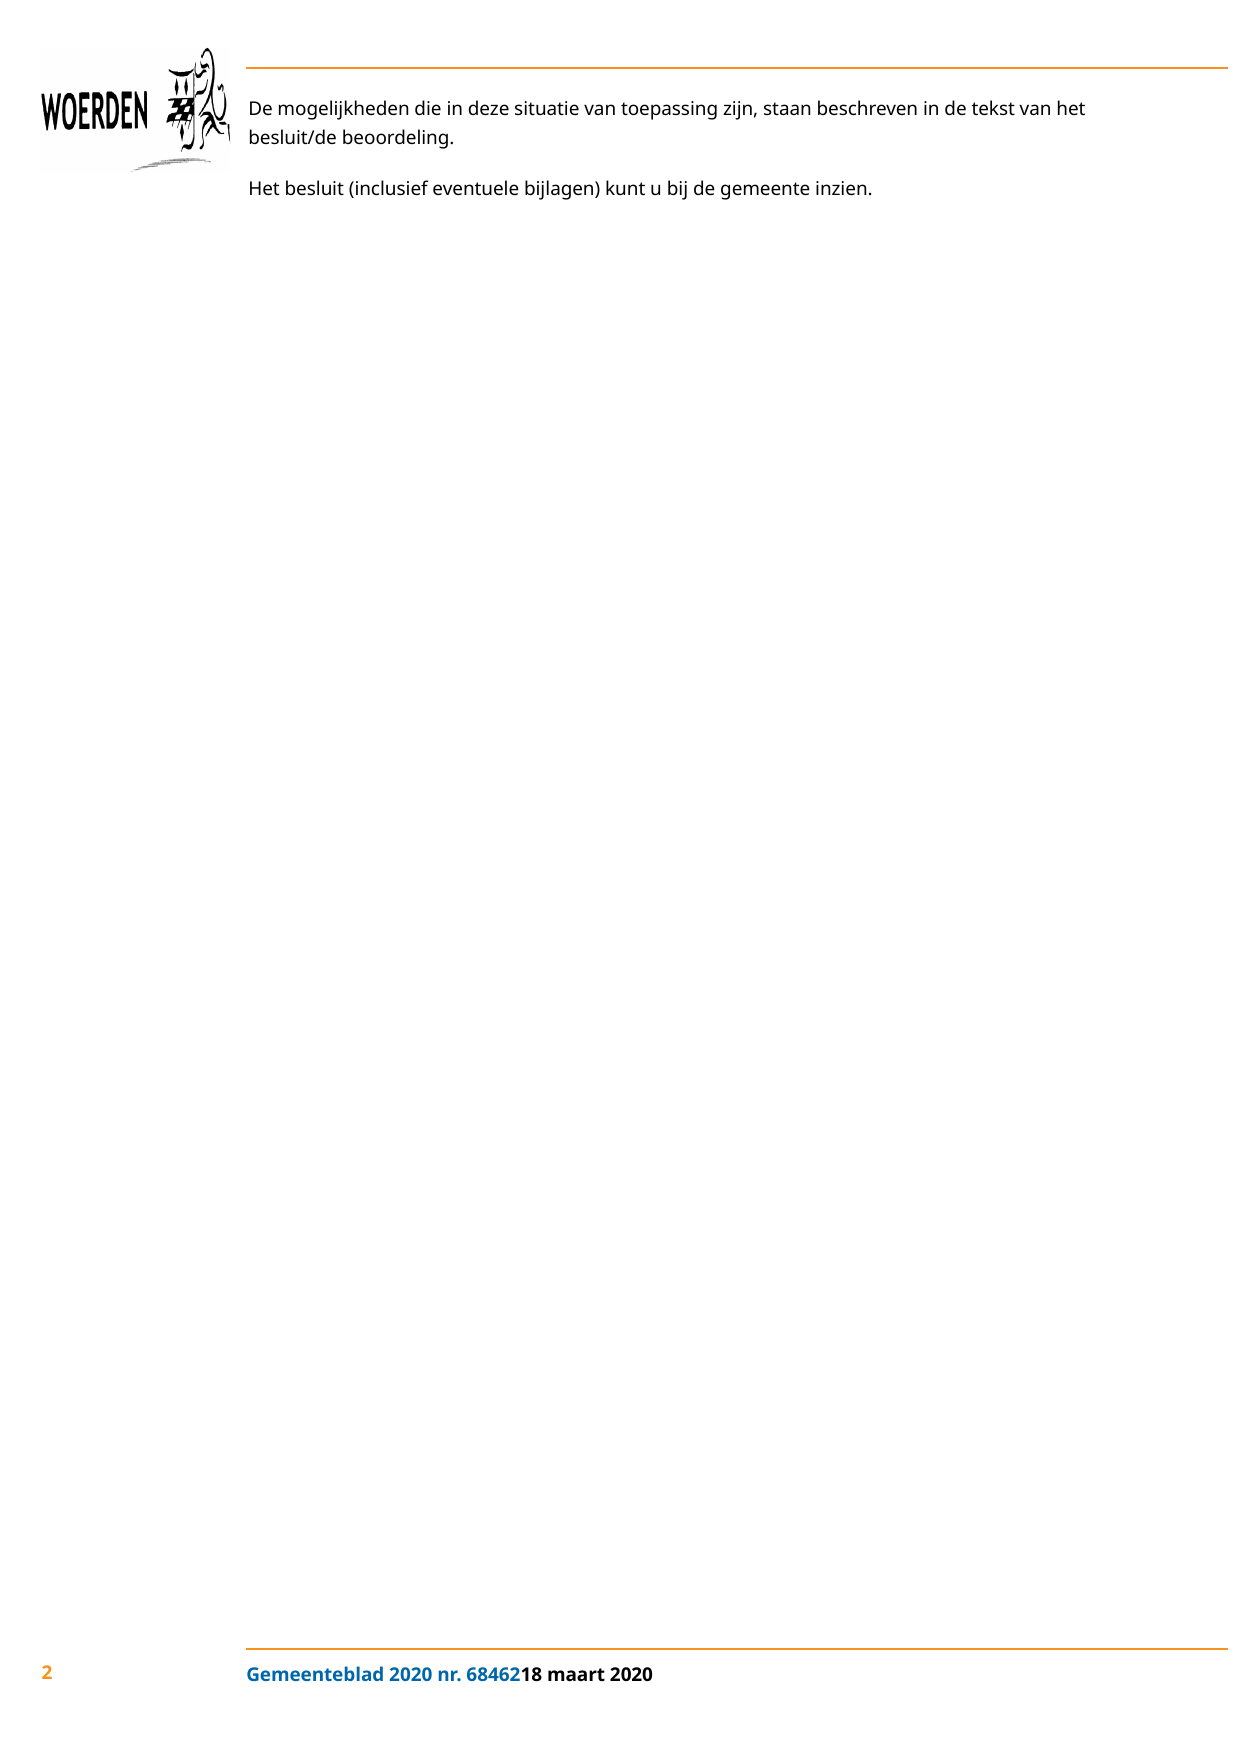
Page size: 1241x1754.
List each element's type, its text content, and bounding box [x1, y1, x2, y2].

text Het besluit (inclusief eventuele bijlagen) kunt u bij de gemeente inzien. [248, 175, 1152, 201]
text De mogelijkheden die in deze situatie van toepassing zijn, staan beschreven in de tekst van het besluit/de beoordeling. [248, 95, 1152, 150]
picture [41, 47, 231, 172]
